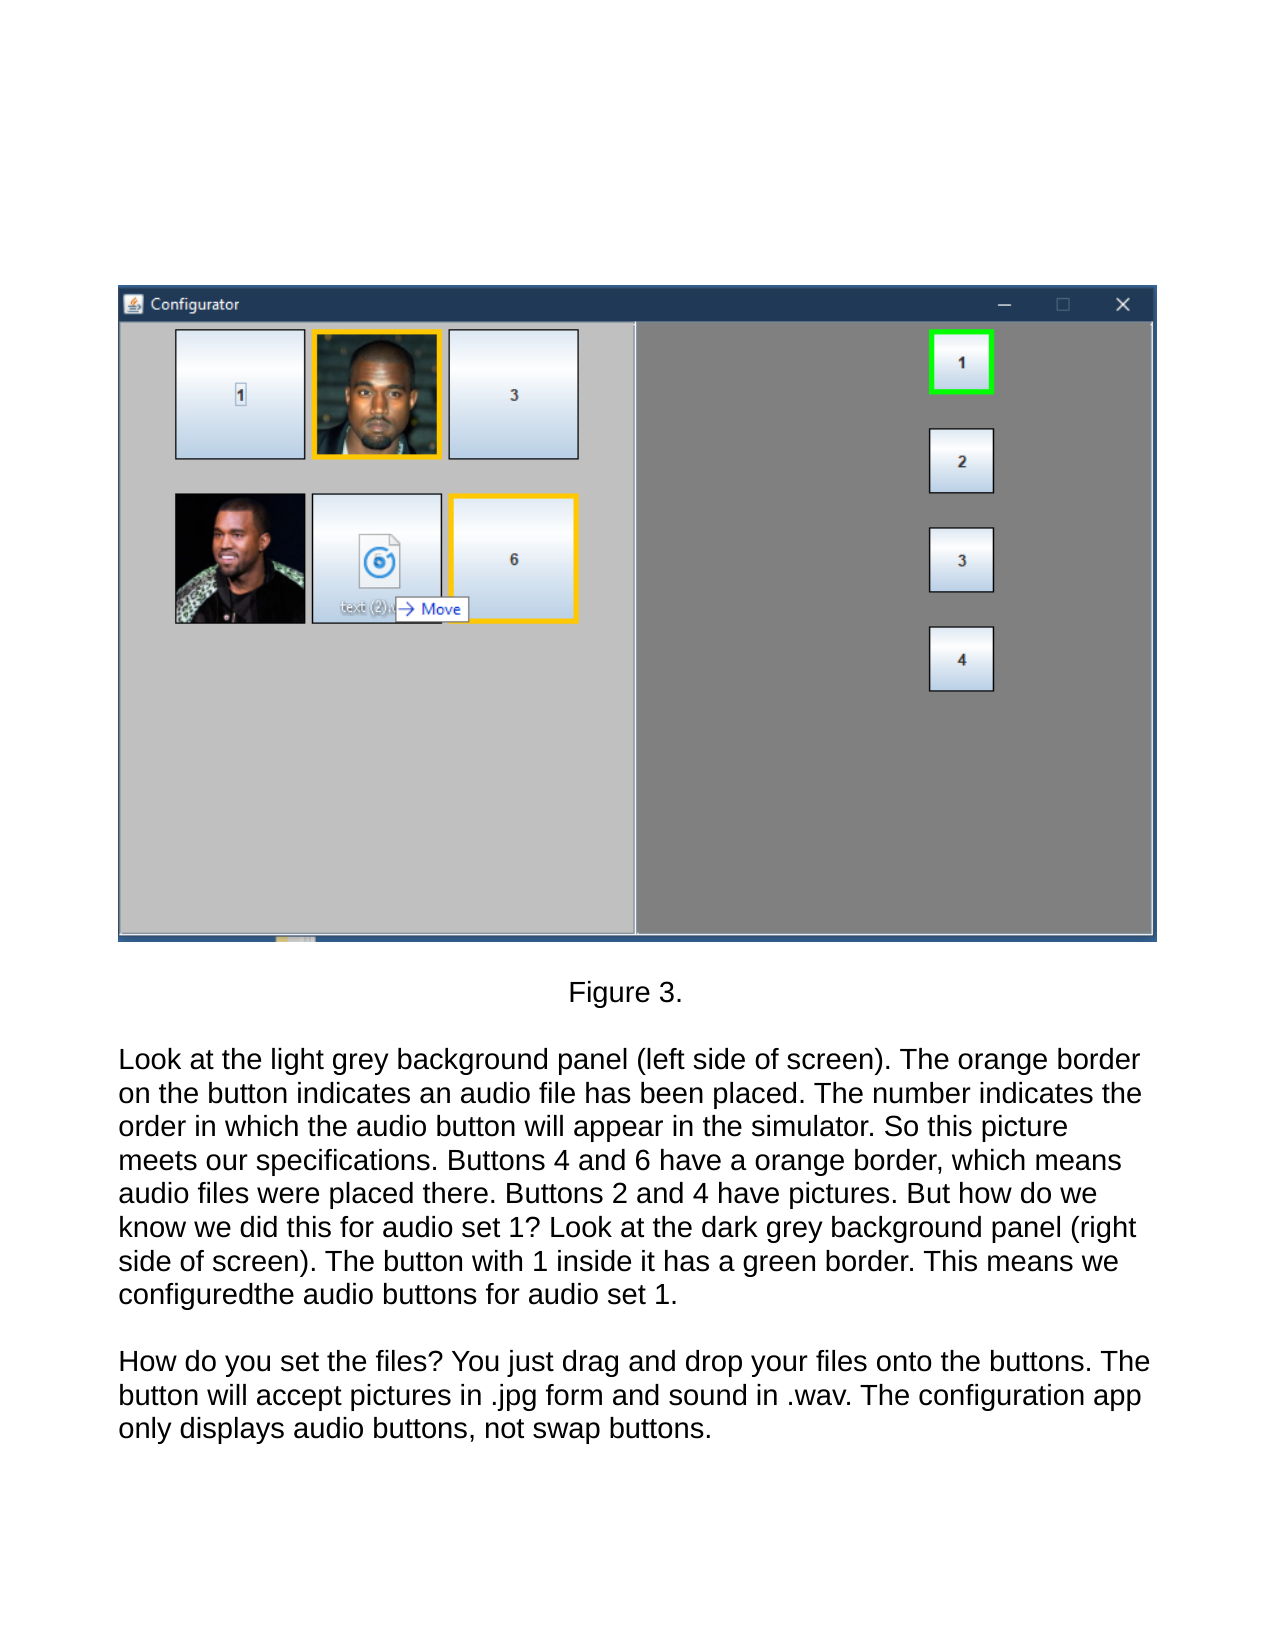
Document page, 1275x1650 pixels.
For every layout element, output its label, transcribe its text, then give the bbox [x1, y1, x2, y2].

picture [118, 285, 1157, 942]
text Figure 3. [118, 975, 1157, 1009]
text Look at the light grey background panel (left side of screen). The orange border on the button indicates an audio file has been placed. The number indicates the order in which the audio button will appear in the simulator. So this picture meets our specifications. Buttons 4 and 6 have a orange border, which means audio files were placed there. Buttons 2 and 4 have pictures. But how do we know we did this for audio set 1? Look at the dark grey background panel (right side of screen). The button with 1 inside it has a green border. This means we configuredthe audio buttons for audio set 1. [118, 1042, 1157, 1311]
text How do you set the files? You just drag and drop your files onto the buttons. The button will accept pictures in .jpg form and sound in .wav. The configuration app only displays audio buttons, not swap buttons. [118, 1344, 1157, 1445]
